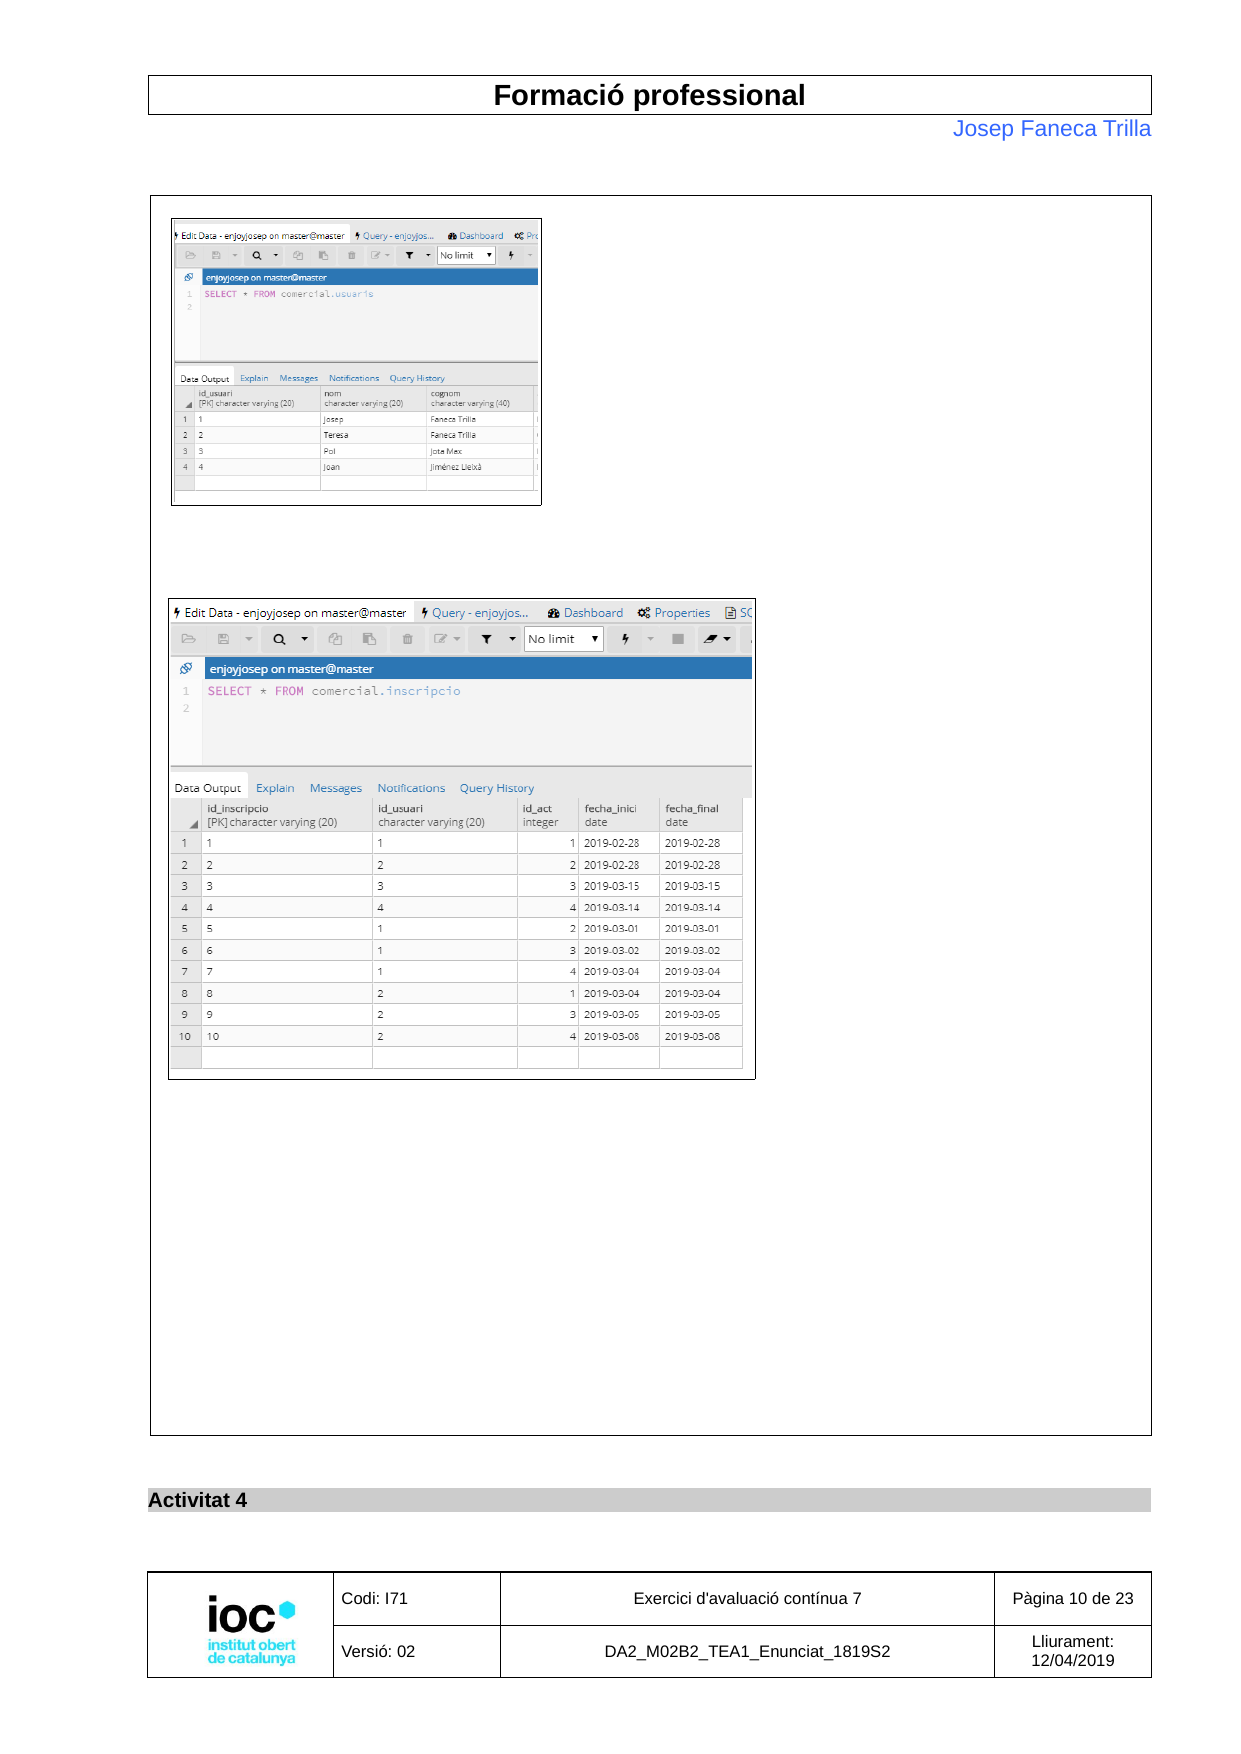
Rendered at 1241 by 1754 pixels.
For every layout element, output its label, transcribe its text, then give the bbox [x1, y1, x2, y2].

table_header [151, 196, 1151, 1434]
picture [170, 601, 752, 1076]
text Activitat 4 [148, 1488, 1151, 1512]
picture [174, 220, 538, 502]
picture [195, 1581, 309, 1677]
